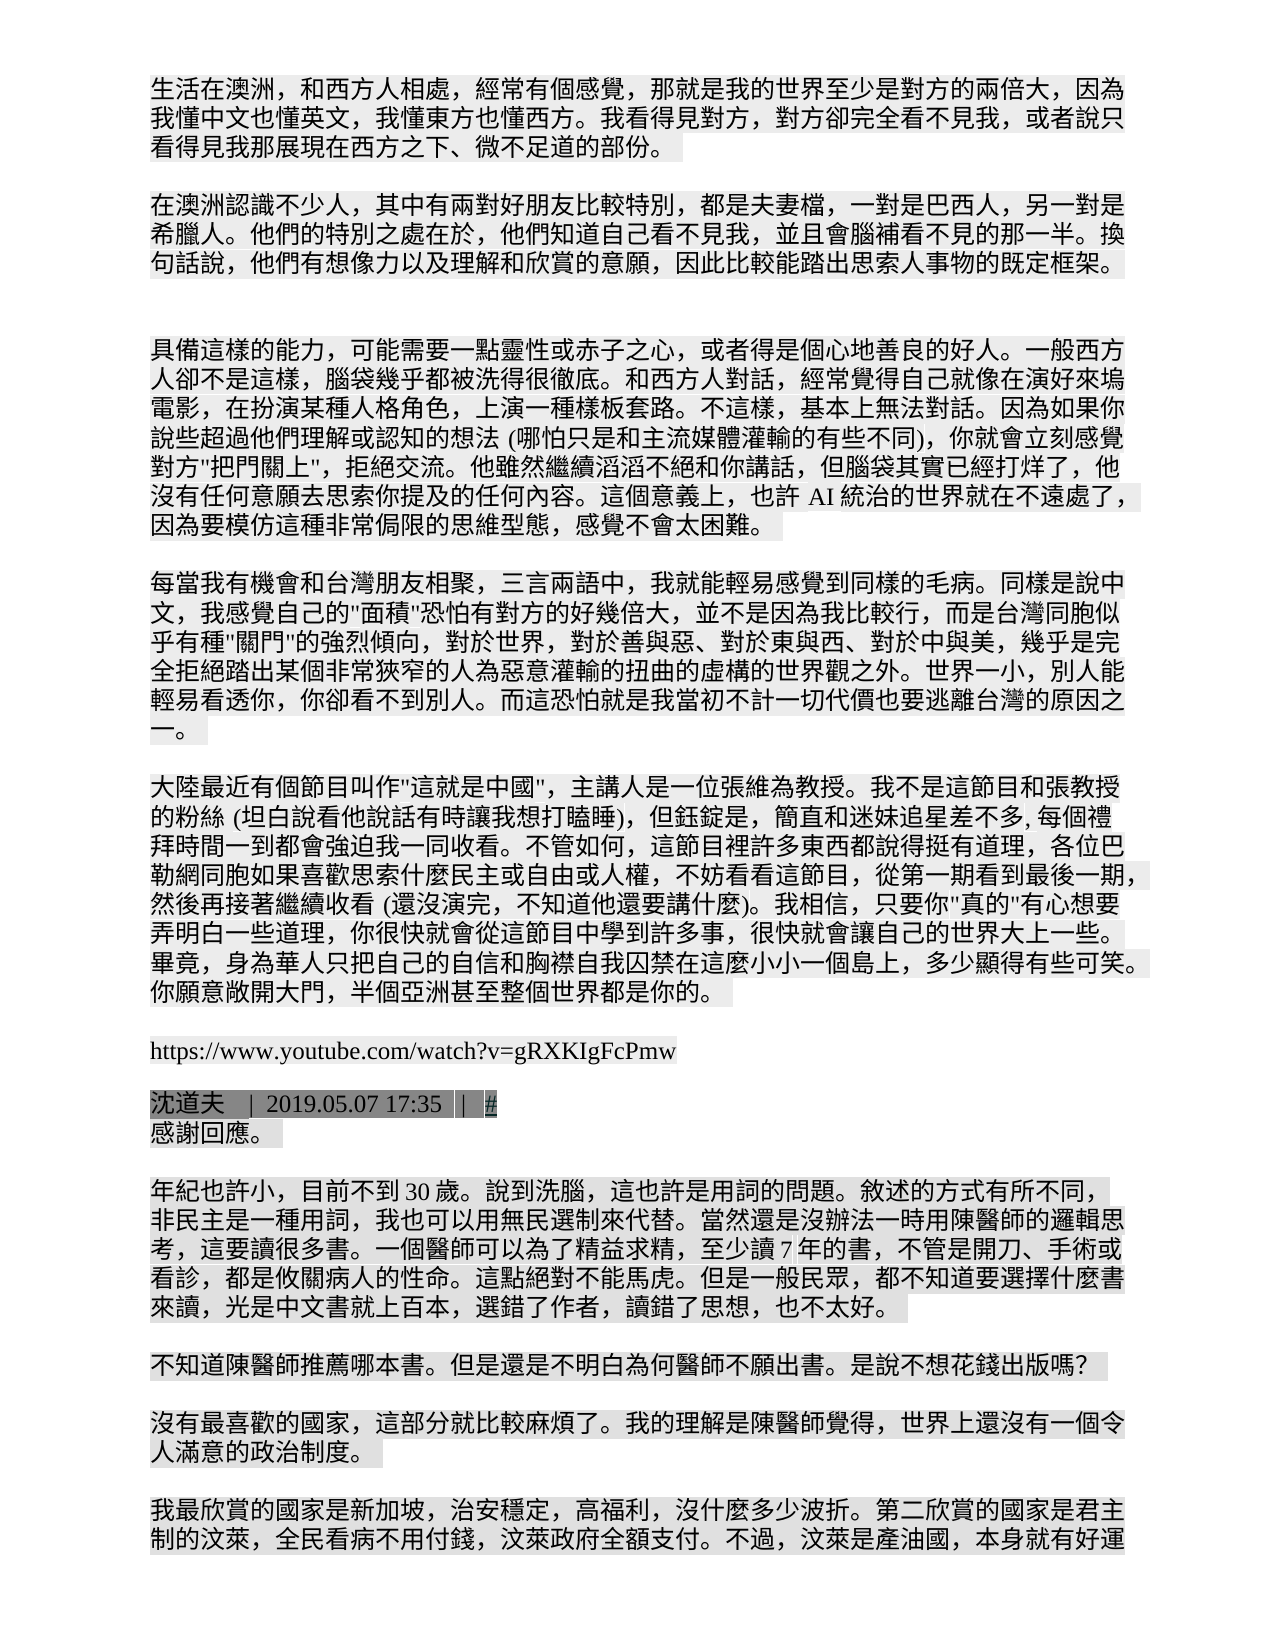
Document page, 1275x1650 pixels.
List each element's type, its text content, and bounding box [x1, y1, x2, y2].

text 感謝回應。 年紀也許小，目前不到30歲。說到洗腦，這也許是用詞的問題。敘述的方式有所不同，非民主是一種用詞，我也可以用無民選制來代替。當然還是沒辦法一時用陳醫師的邏輯思考，這要讀很多書。一個醫師可以為了精益求精，至少讀7年的書，不管是開刀、手術或看診，都是攸關病人的性命。這點絕對不能馬虎。但是一般民眾，都不知道要選擇什麼書來讀，光是中文書就上百本，選錯了作者，讀錯了思想，也不太好。 不知道陳醫師推薦哪本書。但是還是不明白為何醫師不願出書。是說不想花錢出版嗎？ 沒有最喜歡的國家，這部分就比較麻煩了。我的理解是陳醫師覺得，世界上還沒有一個令人滿意的政治制度。 我最欣賞的國家是新加坡，治安穩定，高福利，沒什麼多少波折。第二欣賞的國家是君主制的汶萊，全民看病不用付錢，汶萊政府全額支付。不過，汶萊是產油國，本身就有好運 [150, 1119, 1125, 1555]
text 生活在澳洲，和西方人相處，經常有個感覺，那就是我的世界至少是對方的兩倍大，因為我懂中文也懂英文，我懂東方也懂西方。我看得見對方，對方卻完全看不見我，或者說只看得見我那展現在西方之下、微不足道的部份。 在澳洲認識不少人，其中有兩對好朋友比較特別，都是夫妻檔，一對是巴西人，另一對是希臘人。他們的特別之處在於，他們知道自己看不見我，並且會腦補看不見的那一半。換句話說，他們有想像力以及理解和欣賞的意願，因此比較能踏出思索人事物的既定框架。 具備這樣的能力，可能需要一點靈性或赤子之心，或者得是個心地善良的好人。一般西方人卻不是這樣，腦袋幾乎都被洗得很徹底。和西方人對話，經常覺得自己就像在演好來塢電影，在扮演某種人格角色，上演一種樣板套路。不這樣，基本上無法對話。因為如果你說些超過他們理解或認知的想法 (哪怕只是和主流媒體灌輸的有些不同)，你就會立刻感覺對方"把門關上"，拒絕交流。他雖然繼續滔滔不絕和你講話，但腦袋其實已經打烊了，他沒有任何意願去思索你提及的任何內容。這個意義上，也許 AI 統治的世界就在不遠處了，因為要模仿這種非常侷限的思維型態，感覺不會太困難。 每當我有機會和台灣朋友相聚，三言兩語中，我就能輕易感覺到同樣的毛病。同樣是說中文，我感覺自己的"面積"恐怕有對方的好幾倍大，並不是因為我比較行，而是台灣同胞似乎有種"關門"的強烈傾向，對於世界，對於善與惡、對於東與西、對於中與美，幾乎是完全拒絕踏出某個非常狹窄的人為惡意灌輸的扭曲的虛構的世界觀之外。世界一小，別人能輕易看透你，你卻看不到別人。而這恐怕就是我當初不計一切代價也要逃離台灣的原因之一。 大陸最近有個節目叫作"這就是中國"，主講人是一位張維為教授。我不是這節目和張教授的粉絲 (坦白說看他說話有時讓我想打瞌睡)，但鈺錠是，簡直和迷妹追星差不多, 每個禮拜時間一到都會強迫我一同收看。不管如何，這節目裡許多東西都說得挺有道理，各位巴勒網同胞如果喜歡思索什麼民主或自由或人權，不妨看看這節目，從第一期看到最後一期，然後再接著繼續收看 (還沒演完，不知道他還要講什麼)。我相信，只要你"真的"有心想要弄明白一些道理，你很快就會從這節目中學到許多事，很快就會讓自己的世界大上一些。畢竟，身為華人只把自己的自信和胸襟自我囚禁在這麼小小一個島上，多少顯得有些可笑。你願意敞開大門，半個亞洲甚至整個世界都是你的。 https://www.youtube.com/watch?v=gRXKIgFcPmw [150, 75, 1125, 1064]
text 沈道夫 | 2019.05.07 17:35 | # [150, 1089, 1125, 1119]
